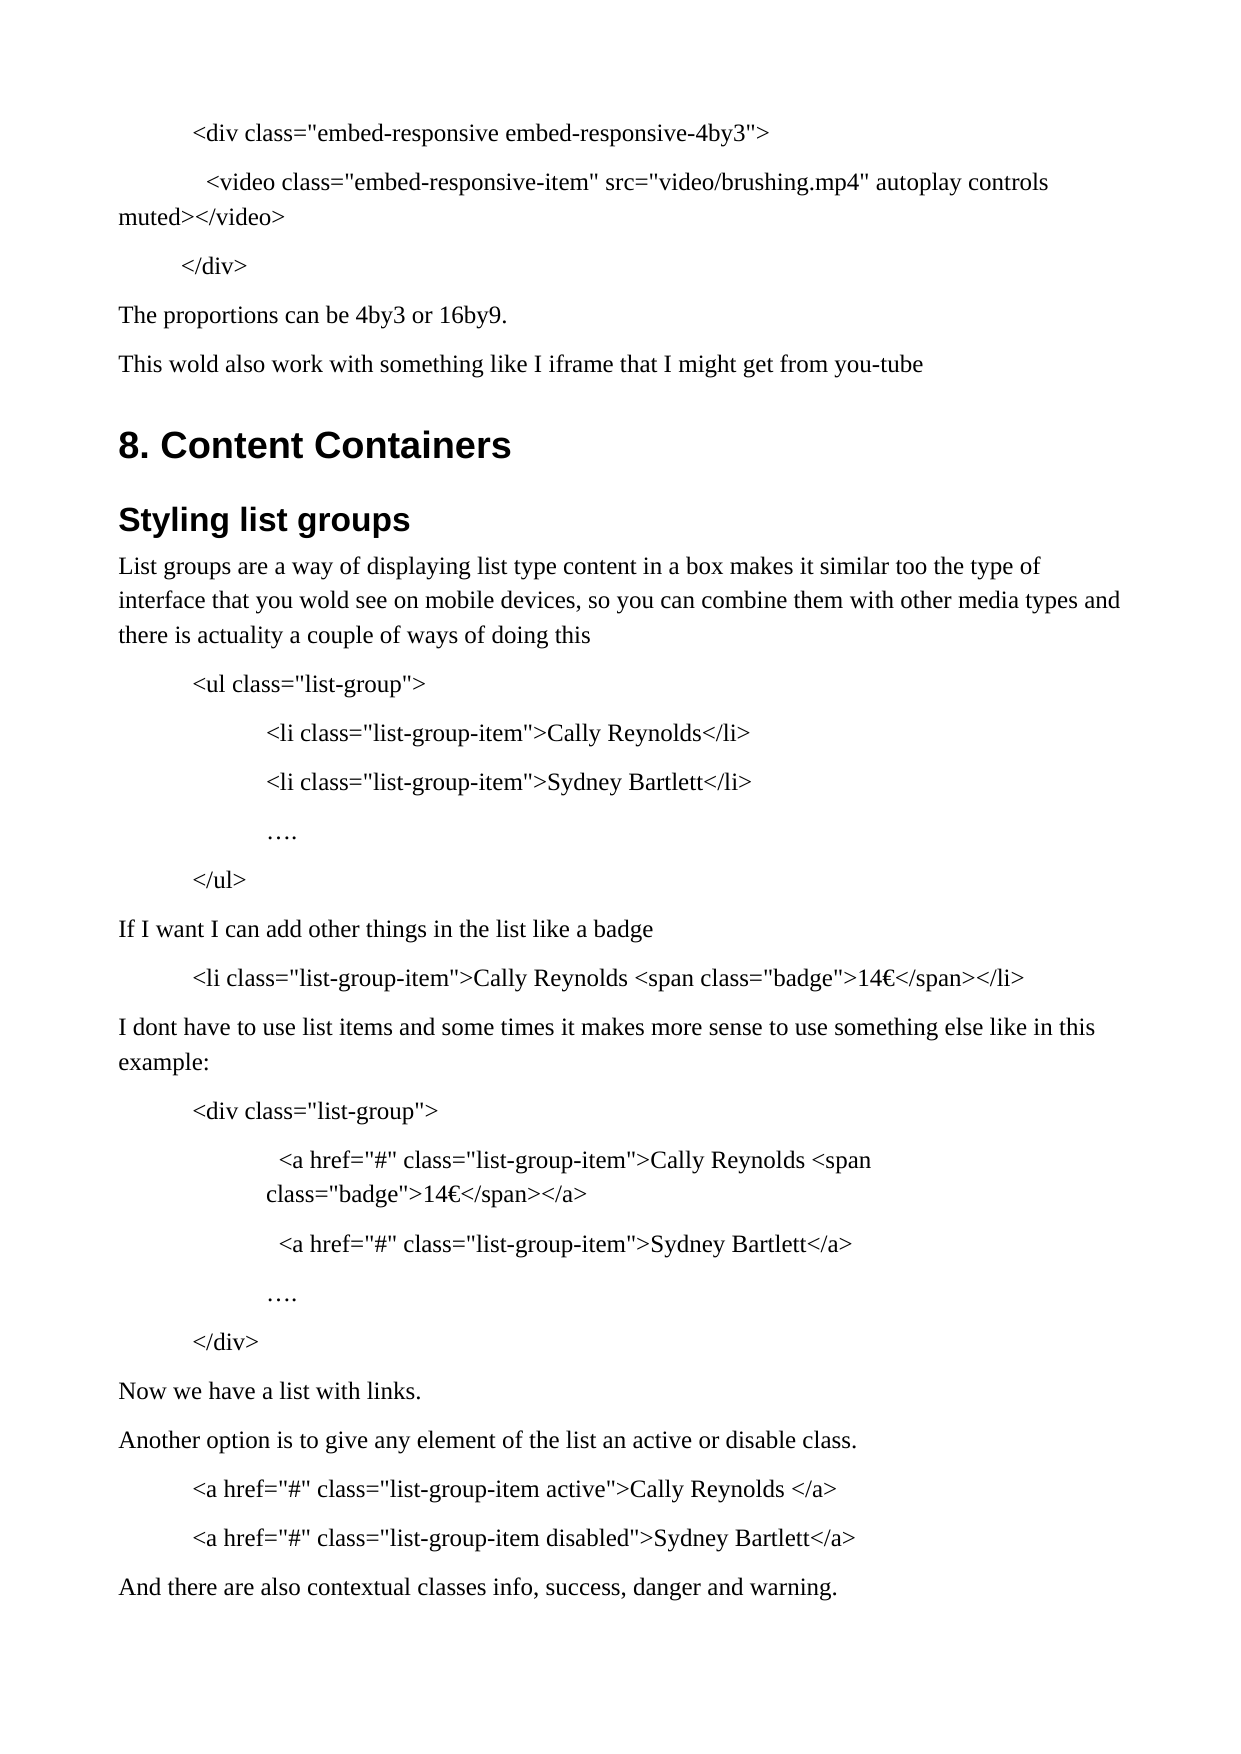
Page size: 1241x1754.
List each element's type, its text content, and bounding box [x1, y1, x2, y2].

text </div> [118, 251, 1122, 279]
text …. [118, 816, 1122, 845]
text <div class="embed-responsive embed-responsive-4by3"> [118, 118, 1122, 147]
text <a href="#" class="list-group-item">Cally Reynolds <span class="badge">14€</span></a> [118, 1145, 1122, 1208]
subtitle 8. Content Containers [118, 423, 1122, 467]
text <ul class="list-group"> [118, 669, 1122, 698]
text <a href="#" class="list-group-item">Sydney Bartlett</a> [118, 1229, 1122, 1257]
text Now we have a list with links. [118, 1376, 1122, 1404]
text <li class="list-group-item">Sydney Bartlett</li> [118, 767, 1122, 796]
text The proportions can be 4by3 or 16by9. [118, 300, 1122, 328]
text <li class="list-group-item">Cally Reynolds</li> [118, 718, 1122, 747]
text And there are also contextual classes info, success, danger and warning. [118, 1572, 1122, 1601]
text …. [118, 1278, 1122, 1306]
text </ul> [118, 865, 1122, 894]
text List groups are a way of displaying list type content in a box makes it similar too the type of interface that you wold see on mobile devices, so you can combine them with other media types and there is actuality a couple of ways of doing this [118, 551, 1122, 649]
text If I want I can add other things in the list like a badge [118, 914, 1122, 943]
text Another option is to give any element of the list an active or disable class. [118, 1425, 1122, 1454]
text This wold also work with something like I iframe that I might get from you-tube [118, 349, 1122, 378]
text <div class="list-group"> [118, 1096, 1122, 1125]
subtitle Styling list groups [118, 500, 1122, 538]
text <video class="embed-responsive-item" src="video/brushing.mp4" autoplay controls muted></video> [118, 167, 1122, 230]
text <li class="list-group-item">Cally Reynolds <span class="badge">14€</span></li> [118, 963, 1122, 992]
text I dont have to use list items and some times it makes more sense to use something else like in this example: [118, 1012, 1122, 1076]
text <a href="#" class="list-group-item disabled">Sydney Bartlett</a> [118, 1523, 1122, 1552]
text <a href="#" class="list-group-item active">Cally Reynolds </a> [118, 1474, 1122, 1503]
text </div> [118, 1327, 1122, 1356]
